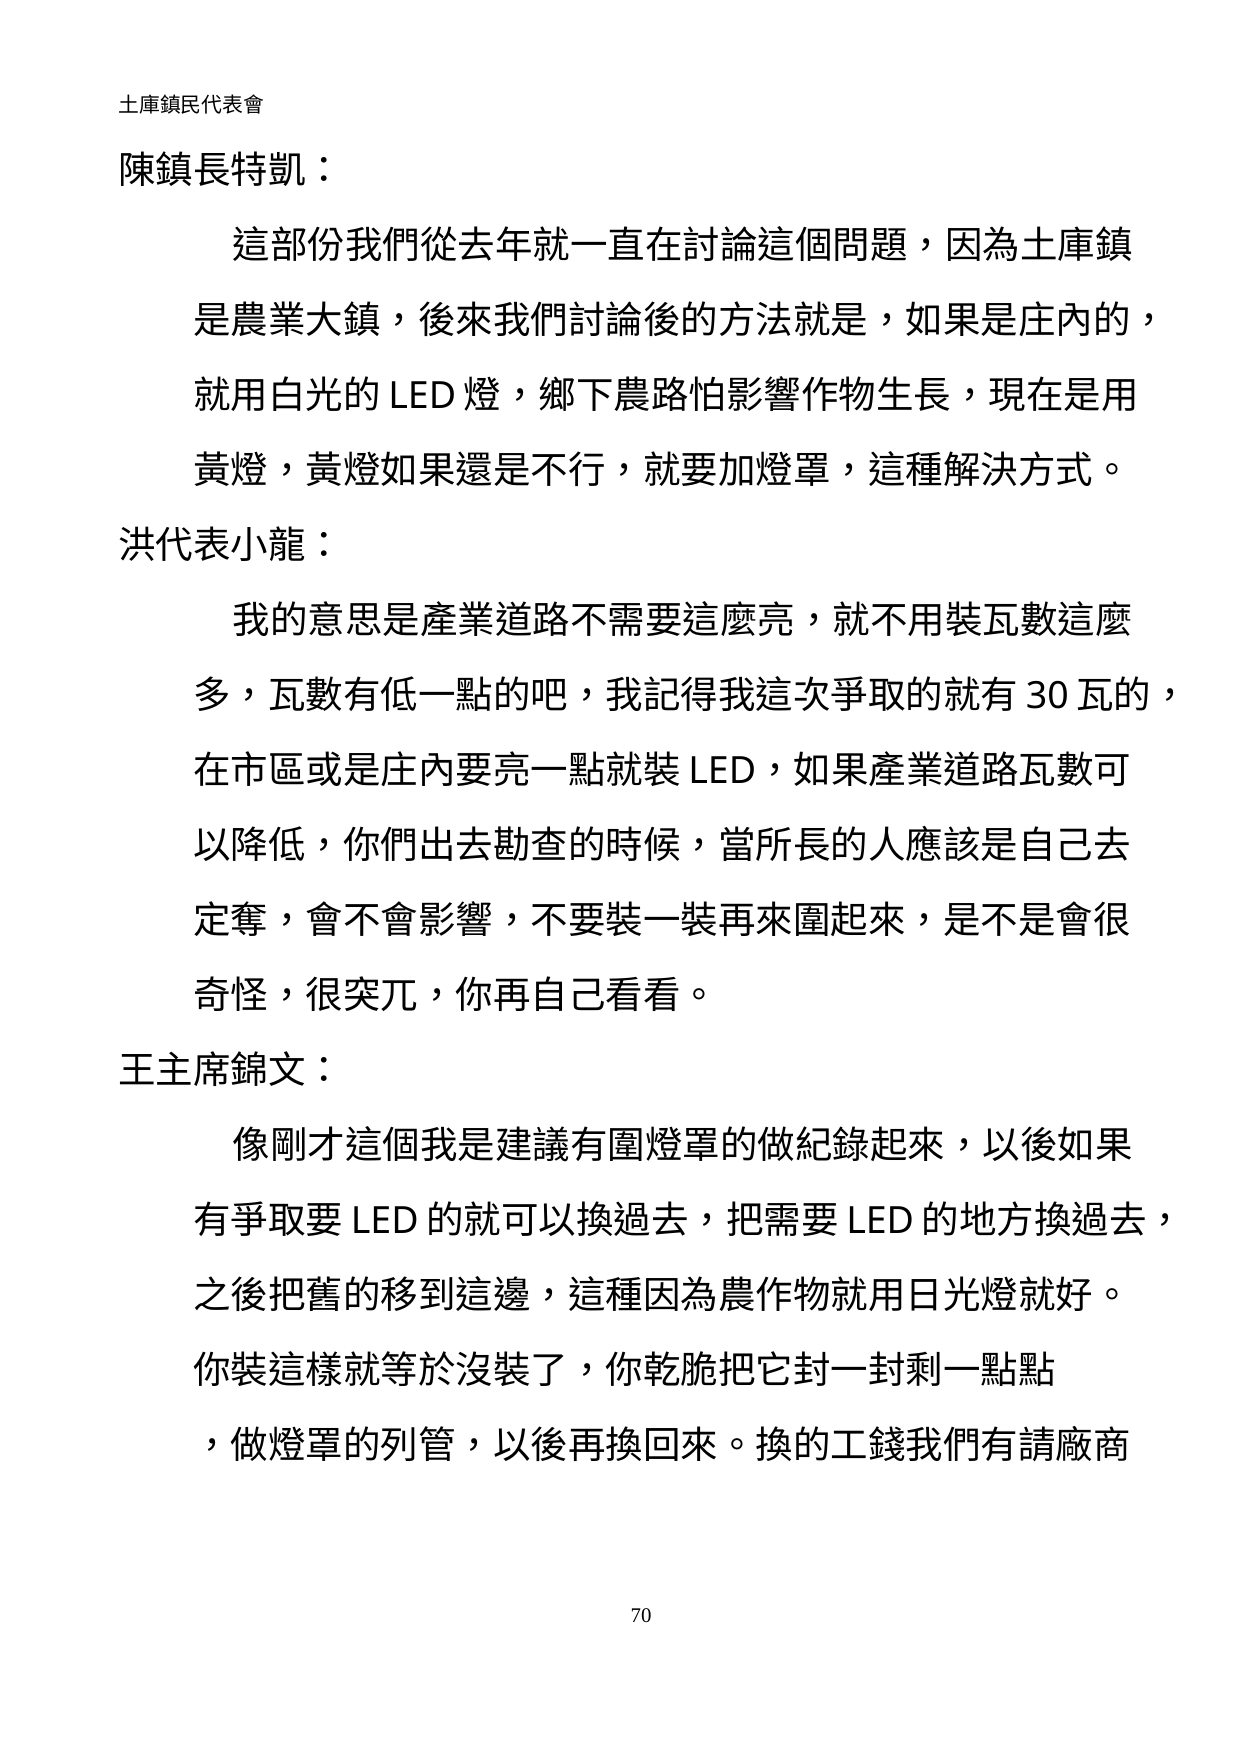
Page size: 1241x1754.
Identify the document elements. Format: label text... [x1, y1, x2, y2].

text 這部份我們從去年就一直在討論這個問題，因為土庫鎮是農業大鎮，後來我們討論後的方法就是，如果是庄內的，就用白光的LED燈，鄉下農路怕影響作物生長，現在是用黃燈，黃燈如果還是不行，就要加燈罩，這種解決方式。 [193, 204, 1163, 504]
text 陳鎮長特凱： [118, 129, 1163, 204]
text ，做燈罩的列管，以後再換回來。換的工錢我們有請廠商 [193, 1404, 1163, 1479]
text 洪代表小龍： [118, 504, 1163, 579]
text 王主席錦文： [118, 1029, 1163, 1104]
text 像剛才這個我是建議有圍燈罩的做紀錄起來，以後如果有爭取要LED的就可以換過去，把需要LED的地方換過去，之後把舊的移到這邊，這種因為農作物就用日光燈就好。你裝這樣就等於沒裝了，你乾脆把它封一封剩一點點 [193, 1104, 1163, 1404]
text 我的意思是產業道路不需要這麼亮，就不用裝瓦數這麼多，瓦數有低一點的吧，我記得我這次爭取的就有30瓦的，在市區或是庄內要亮一點就裝LED，如果產業道路瓦數可以降低，你們出去勘查的時候，當所長的人應該是自己去定奪，會不會影響，不要裝一裝再來圍起來，是不是會很奇怪，很突兀，你再自己看看。 [193, 579, 1163, 1029]
